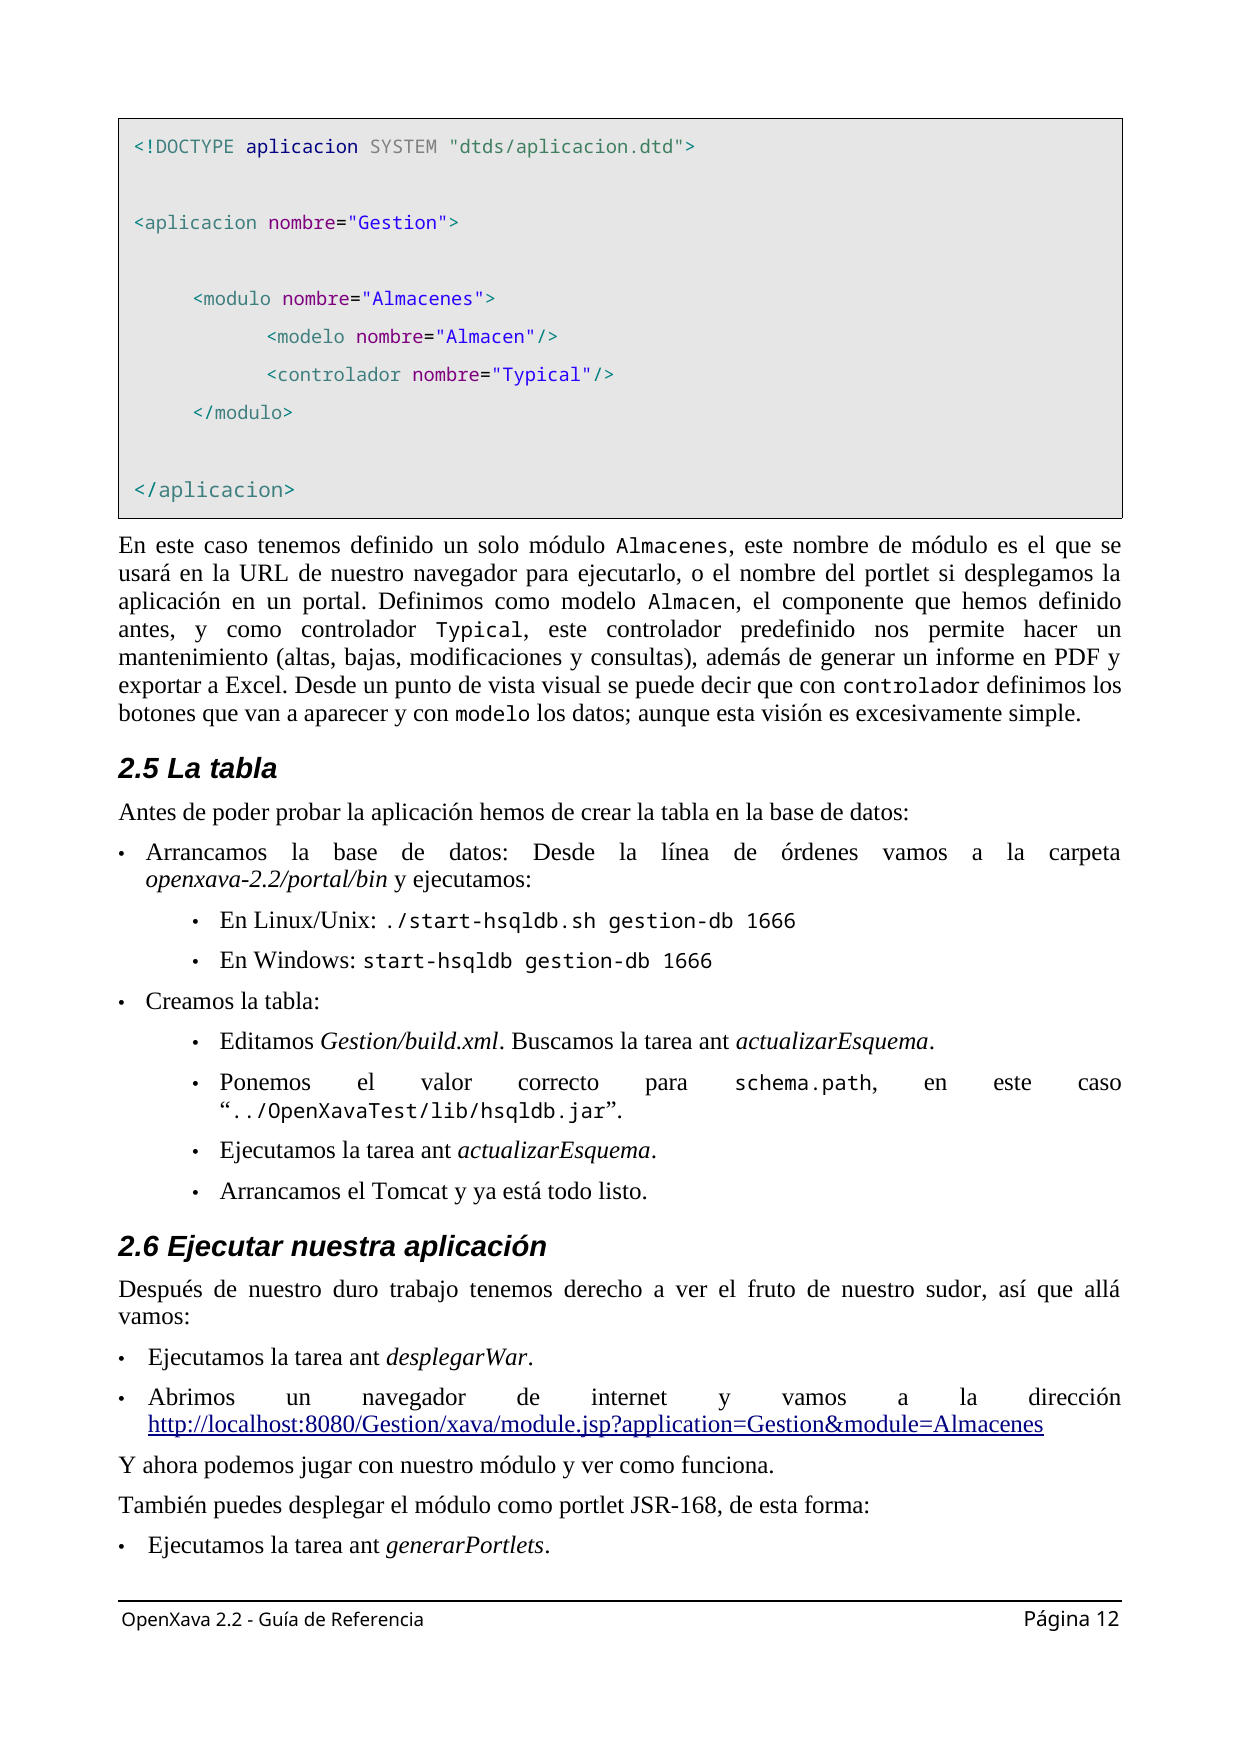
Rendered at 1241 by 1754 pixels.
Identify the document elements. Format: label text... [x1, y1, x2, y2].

list En Windows: start-hsqldb gestion-db 1666 [192, 946, 1122, 975]
subtitle Ejecutar nuestra aplicación [118, 1229, 1122, 1262]
list Ejecutamos la tarea ant desplegarWar. [118, 1343, 1122, 1370]
subtitle La tabla [118, 752, 1122, 785]
list Ejecutamos la tarea ant actualizarEsquema. [192, 1137, 1122, 1164]
text </modulo> [119, 384, 1122, 422]
list Arrancamos el Tomcat y ya está todo listo. [192, 1177, 1122, 1204]
text <aplicacion nombre="Gestion"> [119, 194, 1122, 232]
list Abrimos un navegador de internet y vamos a la dirección http://localhost:8080/Gestion/xava/module.jsp?application=Gestion&module=Almacenes [118, 1383, 1122, 1438]
text <modulo nombre="Almacenes"> [119, 270, 1122, 308]
text </aplicacion> [119, 460, 1122, 518]
list Arrancamos la base de datos: Desde la línea de órdenes vamos a la carpeta openxava-2.2/portal/bin y ejecutamos: [118, 838, 1122, 893]
list Editamos Gestion/build.xml. Buscamos la tarea ant actualizarEsquema. [192, 1027, 1122, 1055]
text Después de nuestro duro trabajo tenemos derecho a ver el fruto de nuestro sudor, así que allá vamos: [118, 1275, 1122, 1330]
text En este caso tenemos definido un solo módulo Almacenes, este nombre de módulo es el que se usará en la URL de nuestro navegador para ejecutarlo, o el nombre del portlet si desplegamos la aplicación en un portal. Definimos como modelo Almacen, el componente que hemos definido antes, y como controlador Typical, este controlador predefinido nos permite hacer un mantenimiento (altas, bajas, modificaciones y consultas), además de generar un informe en PDF y exportar a Excel. Desde un punto de vista visual se puede decir que con controlador definimos los botones que van a aparecer y con modelo los datos; aunque esta visión es excesivamente simple. [118, 531, 1122, 727]
text <modelo nombre="Almacen"/> [119, 308, 1122, 346]
text También puedes desplegar el módulo como portlet JSR-168, de esta forma: [118, 1491, 1122, 1519]
list Ejecutamos la tarea ant generarPortlets. [118, 1531, 1122, 1559]
text Y ahora podemos jugar con nuestro módulo y ver como funciona. [118, 1451, 1122, 1478]
list En Linux/Unix: ./start-hsqldb.sh gestion-db 1666 [192, 906, 1122, 934]
list Creamos la tabla: [118, 987, 1122, 1015]
text <!DOCTYPE aplicacion SYSTEM "dtds/aplicacion.dtd"> [119, 119, 1122, 156]
text Antes de poder probar la aplicación hemos de crear la tabla en la base de datos: [118, 798, 1122, 825]
list Ponemos el valor correcto para schema.path, en este caso “../OpenXavaTest/lib/hsqldb.jar”. [192, 1068, 1122, 1124]
text <controlador nombre="Typical"/> [119, 346, 1122, 384]
